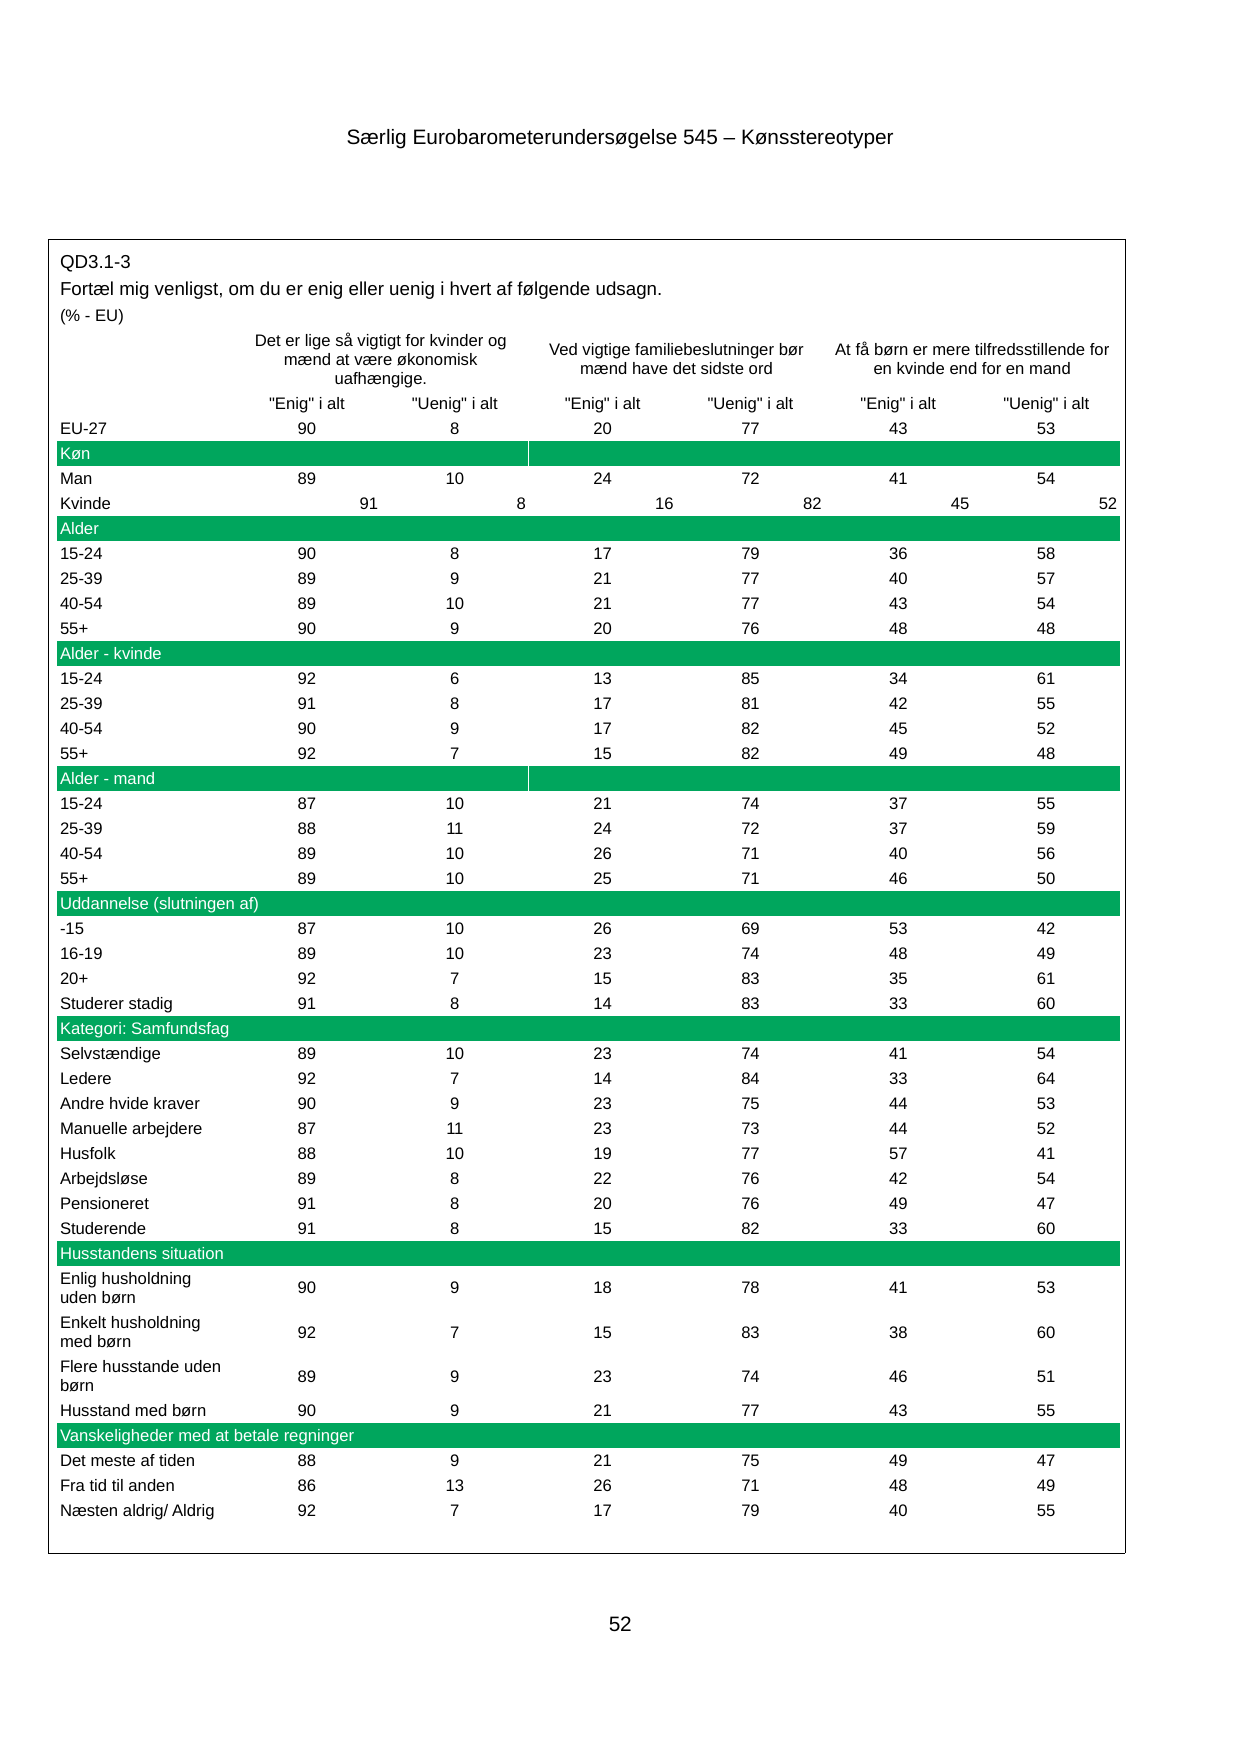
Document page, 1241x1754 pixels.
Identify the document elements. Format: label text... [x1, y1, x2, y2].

table_cell 48 [824, 616, 972, 641]
table_cell 86 [233, 1473, 381, 1498]
table_cell 92 [233, 1066, 381, 1091]
table_cell 72 [676, 466, 824, 491]
table_cell Husstand med børn [57, 1398, 233, 1423]
table_cell 40-54 [57, 841, 233, 866]
table_cell Husfolk [57, 1141, 233, 1166]
table_cell 9 [381, 716, 528, 741]
table_cell 23 [529, 941, 676, 966]
table_cell Kvinde [57, 491, 233, 516]
table_cell 69 [676, 916, 824, 941]
table_cell Fra tid til anden [57, 1473, 233, 1498]
table_cell 17 [529, 541, 676, 566]
table_cell 90 [233, 1398, 381, 1423]
table_cell 53 [972, 1091, 1120, 1116]
table_cell 37 [824, 816, 972, 841]
table_cell 90 [233, 541, 381, 566]
table_cell 89 [233, 1041, 381, 1066]
table_cell 72 [676, 816, 824, 841]
table_cell 43 [824, 591, 972, 616]
table_cell 54 [972, 1166, 1120, 1191]
table_cell 45 [824, 491, 972, 516]
table_cell 91 [233, 491, 381, 516]
table_cell 89 [233, 841, 381, 866]
table_cell 78 [676, 1266, 824, 1310]
table_cell 84 [676, 1066, 824, 1091]
table_cell 60 [972, 1310, 1120, 1354]
table_cell 71 [676, 866, 824, 891]
table_cell 92 [233, 1310, 381, 1354]
table_cell 89 [233, 1166, 381, 1191]
table_cell [824, 766, 972, 791]
table_cell 49 [824, 1448, 972, 1473]
table_cell 49 [824, 1191, 972, 1216]
table_cell Ved vigtige familiebeslutninger bør mænd have det sidste ord [529, 328, 824, 391]
table_cell 54 [972, 1041, 1120, 1066]
table_cell 15-24 [57, 541, 233, 566]
table_cell 74 [676, 1041, 824, 1066]
table_cell 25-39 [57, 691, 233, 716]
table_cell 53 [824, 916, 972, 941]
table_cell 92 [233, 666, 381, 691]
table_cell 49 [972, 941, 1120, 966]
table_cell 16-19 [57, 941, 233, 966]
table_cell 44 [824, 1116, 972, 1141]
table_cell 89 [233, 941, 381, 966]
table_cell 76 [676, 616, 824, 641]
table_cell 53 [972, 1266, 1120, 1310]
table_cell 13 [381, 1473, 528, 1498]
table_cell 85 [676, 666, 824, 691]
table_cell 23 [529, 1116, 676, 1141]
table_cell 15 [529, 966, 676, 991]
table_cell 10 [381, 841, 528, 866]
table_cell 15 [529, 741, 676, 766]
table_cell 11 [381, 816, 528, 841]
table_cell 58 [972, 541, 1120, 566]
table_cell 76 [676, 1166, 824, 1191]
table_cell 52 [972, 491, 1120, 516]
table_cell 15-24 [57, 791, 233, 816]
table_cell 38 [824, 1310, 972, 1354]
table_cell Det er lige så vigtigt for kvinder og mænd at være økonomisk uafhængige. [233, 328, 528, 391]
table_cell 10 [381, 916, 528, 941]
table_cell Vanskeligheder med at betale regninger [57, 1423, 1120, 1448]
table_cell "Uenig" i alt [972, 391, 1120, 416]
table_cell 54 [972, 591, 1120, 616]
table_cell 50 [972, 866, 1120, 891]
table_cell 90 [233, 1266, 381, 1310]
table_cell -15 [57, 916, 233, 941]
table_cell 74 [676, 791, 824, 816]
table_cell 43 [824, 1398, 972, 1423]
table_cell 21 [529, 1398, 676, 1423]
table_cell "Enig" i alt [233, 391, 381, 416]
table_cell Alder [57, 516, 1120, 541]
table_cell 64 [972, 1066, 1120, 1091]
table_cell 91 [233, 1191, 381, 1216]
table_cell [972, 766, 1120, 791]
table_cell Fortæl mig venligst, om du er enig eller uenig i hvert af følgende udsagn. [57, 275, 972, 302]
table_cell 24 [529, 466, 676, 491]
table_cell 91 [233, 1216, 381, 1241]
table_cell 10 [381, 791, 528, 816]
table_cell 74 [676, 941, 824, 966]
table_cell [676, 441, 824, 466]
table_cell 74 [676, 1354, 824, 1398]
table_cell 8 [381, 1191, 528, 1216]
table_cell 60 [972, 1216, 1120, 1241]
table_cell 92 [233, 741, 381, 766]
table_cell 53 [972, 416, 1120, 441]
table_header [824, 248, 972, 275]
table_cell 82 [676, 716, 824, 741]
table_cell [676, 303, 824, 327]
table_cell 20 [529, 616, 676, 641]
table_cell 40 [824, 1498, 972, 1523]
table_cell (% - EU) [57, 303, 233, 327]
table_cell 88 [233, 1448, 381, 1473]
table_header [381, 248, 528, 275]
table_cell 41 [824, 466, 972, 491]
table_cell 83 [676, 966, 824, 991]
table_cell [676, 766, 824, 791]
table_cell 82 [676, 1216, 824, 1241]
table_cell Uddannelse (slutningen af) [57, 891, 1120, 916]
table_cell 41 [824, 1041, 972, 1066]
table_cell Andre hvide kraver [57, 1091, 233, 1116]
table_cell 77 [676, 591, 824, 616]
table_header [676, 248, 824, 275]
table_cell Man [57, 466, 233, 491]
table_cell 25 [529, 866, 676, 891]
table_cell 57 [824, 1141, 972, 1166]
table_cell 47 [972, 1448, 1120, 1473]
table_cell 90 [233, 1091, 381, 1116]
table_cell 20+ [57, 966, 233, 991]
table_cell 44 [824, 1091, 972, 1116]
table_cell [381, 766, 528, 791]
table_cell 75 [676, 1091, 824, 1116]
table_cell 45 [824, 716, 972, 741]
table_cell Alder - kvinde [57, 641, 972, 666]
table_cell 81 [676, 691, 824, 716]
table_cell 40 [824, 566, 972, 591]
table_cell 48 [972, 616, 1120, 641]
table_cell [972, 275, 1120, 302]
table_cell 40-54 [57, 591, 233, 616]
table_cell 90 [233, 416, 381, 441]
table_cell 92 [233, 966, 381, 991]
table_cell 18 [529, 1266, 676, 1310]
table_cell Enkelt husholdning med børn [57, 1310, 233, 1354]
table_cell 42 [824, 1166, 972, 1191]
table_cell 23 [529, 1354, 676, 1398]
table_cell 87 [233, 791, 381, 816]
table_cell 37 [824, 791, 972, 816]
table_cell 77 [676, 416, 824, 441]
table_cell 9 [381, 566, 528, 591]
table_cell 23 [529, 1091, 676, 1116]
table_cell 61 [972, 966, 1120, 991]
table_cell 21 [529, 1448, 676, 1473]
table_cell 8 [381, 416, 528, 441]
table_cell 82 [676, 491, 824, 516]
table_cell 55 [972, 1398, 1120, 1423]
table_cell Næsten aldrig/ Aldrig [57, 1498, 233, 1523]
table_cell 48 [824, 1473, 972, 1498]
table_cell Køn [57, 441, 233, 466]
table_cell Alder - mand [57, 766, 233, 791]
table_cell 40-54 [57, 716, 233, 741]
table_cell 25-39 [57, 566, 233, 591]
table_cell 77 [676, 566, 824, 591]
table_cell 79 [676, 541, 824, 566]
table_cell 91 [233, 691, 381, 716]
table_cell 76 [676, 1191, 824, 1216]
table_cell "Enig" i alt [824, 391, 972, 416]
table_cell Flere husstande uden børn [57, 1354, 233, 1398]
table_cell 24 [529, 816, 676, 841]
table_cell Kategori: Samfundsfag [57, 1016, 972, 1041]
table_cell [972, 441, 1120, 466]
table_cell Manuelle arbejdere [57, 1116, 233, 1141]
table_cell [824, 303, 972, 327]
table_cell 17 [529, 691, 676, 716]
table_cell At få børn er mere tilfredsstillende for en kvinde end for en mand [824, 328, 1120, 391]
table_cell Det meste af tiden [57, 1448, 233, 1473]
table_header QD3.1-3 [57, 248, 233, 275]
table_cell Studerer stadig [57, 991, 233, 1016]
table_cell 8 [381, 1216, 528, 1241]
table_cell 26 [529, 1473, 676, 1498]
table_cell 33 [824, 1216, 972, 1241]
table_cell [529, 441, 676, 466]
table_cell [972, 303, 1120, 327]
table_cell 90 [233, 716, 381, 741]
table_cell [233, 766, 381, 791]
table_cell 10 [381, 941, 528, 966]
table_cell 77 [676, 1398, 824, 1423]
table_header [972, 248, 1120, 275]
table_cell 55+ [57, 741, 233, 766]
table_cell 89 [233, 866, 381, 891]
table_cell 55+ [57, 616, 233, 641]
table_cell 8 [381, 991, 528, 1016]
table_cell 56 [972, 841, 1120, 866]
table_cell "Enig" i alt [529, 391, 676, 416]
table_cell 47 [972, 1191, 1120, 1216]
table_cell 21 [529, 591, 676, 616]
table_cell 89 [233, 1354, 381, 1398]
table_cell 15-24 [57, 666, 233, 691]
table_cell 55 [972, 791, 1120, 816]
table_cell 15 [529, 1310, 676, 1354]
table_cell 57 [972, 566, 1120, 591]
table_cell 26 [529, 841, 676, 866]
table_cell 8 [381, 491, 528, 516]
table_cell 17 [529, 716, 676, 741]
table_cell [972, 1016, 1120, 1041]
table_cell 71 [676, 841, 824, 866]
table_cell 88 [233, 1141, 381, 1166]
table_cell 10 [381, 866, 528, 891]
table_cell 7 [381, 1066, 528, 1091]
table_cell 34 [824, 666, 972, 691]
table_cell [529, 766, 676, 791]
table_cell 9 [381, 1266, 528, 1310]
table_cell 10 [381, 466, 528, 491]
table_cell 52 [972, 716, 1120, 741]
table_cell 9 [381, 1398, 528, 1423]
table_cell Ledere [57, 1066, 233, 1091]
table_cell 33 [824, 1066, 972, 1091]
table_cell 6 [381, 666, 528, 691]
table_cell Husstandens situation [57, 1241, 1120, 1266]
table_cell 42 [972, 916, 1120, 941]
table_cell [57, 328, 233, 391]
table_cell 13 [529, 666, 676, 691]
table_cell 10 [381, 1141, 528, 1166]
table_cell 55+ [57, 866, 233, 891]
table_cell 89 [233, 591, 381, 616]
table_cell Enlig husholdning uden børn [57, 1266, 233, 1310]
table_cell 9 [381, 616, 528, 641]
table_cell 89 [233, 466, 381, 491]
table_cell 7 [381, 1310, 528, 1354]
table_cell 35 [824, 966, 972, 991]
table_cell [529, 303, 676, 327]
table_cell [57, 391, 233, 416]
table_cell 55 [972, 691, 1120, 716]
table_cell 7 [381, 741, 528, 766]
table_cell 16 [529, 491, 676, 516]
table_cell 52 [972, 1116, 1120, 1141]
table_cell 51 [972, 1354, 1120, 1398]
table_cell [381, 303, 528, 327]
table_cell 33 [824, 991, 972, 1016]
table_cell Arbejdsløse [57, 1166, 233, 1191]
table_cell 75 [676, 1448, 824, 1473]
table_cell 21 [529, 791, 676, 816]
table_cell 41 [972, 1141, 1120, 1166]
table_cell 60 [972, 991, 1120, 1016]
table_cell 21 [529, 566, 676, 591]
table_cell 14 [529, 991, 676, 1016]
table_cell 88 [233, 816, 381, 841]
table_cell 7 [381, 966, 528, 991]
table_cell 43 [824, 416, 972, 441]
table_cell 54 [972, 466, 1120, 491]
table_cell 61 [972, 666, 1120, 691]
table_cell 83 [676, 1310, 824, 1354]
table_cell 83 [676, 991, 824, 1016]
table_cell 36 [824, 541, 972, 566]
table_cell 40 [824, 841, 972, 866]
table_cell 20 [529, 1191, 676, 1216]
table_cell [824, 441, 972, 466]
table_cell 41 [824, 1266, 972, 1310]
table_cell 49 [972, 1473, 1120, 1498]
table_header [233, 248, 381, 275]
table_cell "Uenig" i alt [381, 391, 528, 416]
table_cell 46 [824, 866, 972, 891]
table_cell 7 [381, 1498, 528, 1523]
table_cell EU-27 [57, 416, 233, 441]
table_cell 89 [233, 566, 381, 591]
table_cell 10 [381, 1041, 528, 1066]
table_cell 20 [529, 416, 676, 441]
table_cell 77 [676, 1141, 824, 1166]
table_header [529, 248, 676, 275]
table_cell 8 [381, 541, 528, 566]
table_cell 9 [381, 1091, 528, 1116]
table_cell 92 [233, 1498, 381, 1523]
table_cell 26 [529, 916, 676, 941]
table_cell 17 [529, 1498, 676, 1523]
table_cell 15 [529, 1216, 676, 1241]
table_cell Selvstændige [57, 1041, 233, 1066]
table_cell 9 [381, 1448, 528, 1473]
table_cell 8 [381, 1166, 528, 1191]
table_cell 90 [233, 616, 381, 641]
table_cell 87 [233, 916, 381, 941]
table_cell 46 [824, 1354, 972, 1398]
table_cell 19 [529, 1141, 676, 1166]
table_cell "Uenig" i alt [676, 391, 824, 416]
table_cell 22 [529, 1166, 676, 1191]
table_cell 59 [972, 816, 1120, 841]
table_cell 10 [381, 591, 528, 616]
table_cell 87 [233, 1116, 381, 1141]
table_cell 49 [824, 741, 972, 766]
table_cell 9 [381, 1354, 528, 1398]
table_cell [233, 303, 381, 327]
table_cell 48 [824, 941, 972, 966]
table_cell 73 [676, 1116, 824, 1141]
table_cell 71 [676, 1473, 824, 1498]
table_cell 14 [529, 1066, 676, 1091]
table_cell 48 [972, 741, 1120, 766]
table_cell 79 [676, 1498, 824, 1523]
table_cell 23 [529, 1041, 676, 1066]
table_cell Studerende [57, 1216, 233, 1241]
table_cell [233, 441, 381, 466]
table_cell [972, 641, 1120, 666]
table_cell 11 [381, 1116, 528, 1141]
table_cell 8 [381, 691, 528, 716]
table_cell 82 [676, 741, 824, 766]
table_cell 25-39 [57, 816, 233, 841]
table_cell 42 [824, 691, 972, 716]
table_cell 91 [233, 991, 381, 1016]
table_cell 55 [972, 1498, 1120, 1523]
table_cell Pensioneret [57, 1191, 233, 1216]
table_cell [381, 441, 528, 466]
